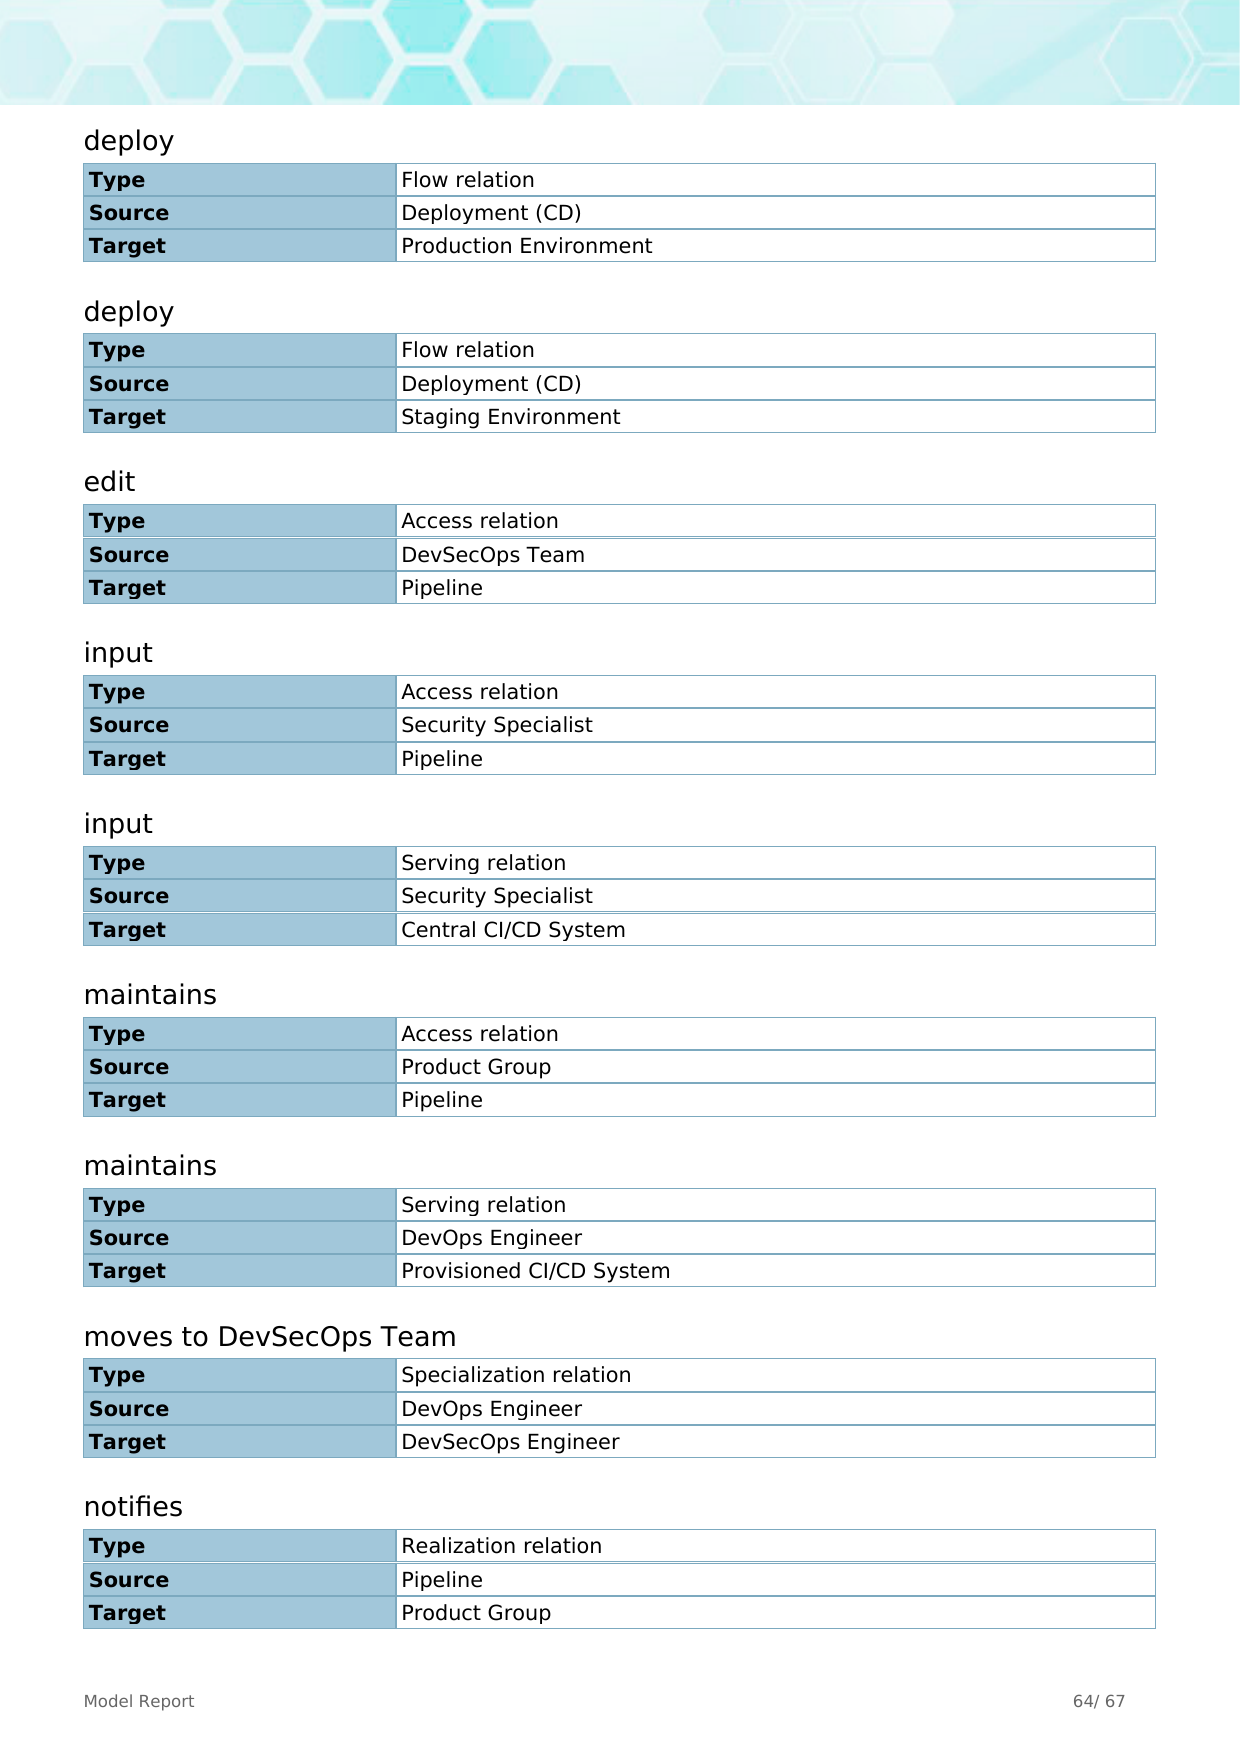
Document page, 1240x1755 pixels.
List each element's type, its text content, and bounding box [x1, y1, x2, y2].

table_cell [0, 1017, 83, 1050]
table_cell [1156, 467, 1239, 500]
table_cell [0, 1288, 83, 1321]
table_cell [1156, 775, 1239, 808]
table_cell [83, 158, 396, 162]
table_cell / 67 [1094, 1650, 1156, 1754]
table_cell [0, 1358, 83, 1392]
table_cell DevSecOps Team [397, 539, 1155, 570]
table_cell [925, 1183, 1094, 1187]
table_cell [925, 1354, 1094, 1358]
table_cell [396, 1117, 925, 1150]
table_cell Model Report [83, 1650, 925, 1754]
table_cell 64 [925, 1650, 1094, 1754]
table_cell [0, 1354, 83, 1358]
table_cell [1094, 1013, 1156, 1017]
table_cell Pipeline [397, 743, 1155, 774]
table_cell [0, 158, 83, 162]
table_cell [1156, 1629, 1239, 1650]
table_cell [1156, 433, 1239, 467]
table_cell [1156, 1563, 1239, 1596]
table_cell Source [84, 368, 395, 399]
table_cell Target [84, 1426, 395, 1457]
table_cell [0, 229, 83, 262]
table_cell [0, 775, 83, 808]
table_cell [396, 158, 925, 162]
table_cell [83, 1354, 396, 1358]
table_cell [0, 842, 83, 846]
table_cell Flow relation [397, 164, 1155, 195]
table_cell [0, 504, 83, 537]
table_cell [83, 1183, 396, 1187]
table_cell [396, 1288, 925, 1321]
table_cell [83, 263, 396, 296]
table_cell [1094, 1629, 1156, 1650]
table_cell [1156, 163, 1239, 196]
table_cell [1094, 671, 1156, 675]
table_cell [0, 433, 83, 467]
table_cell Type [84, 1018, 395, 1049]
table_cell [925, 604, 1094, 637]
table_cell [1156, 500, 1239, 504]
table_cell [0, 1188, 83, 1221]
table_cell [1156, 1083, 1239, 1117]
table_cell [925, 329, 1094, 333]
table_cell [0, 979, 83, 1012]
table_cell Source [84, 1564, 395, 1595]
table_cell [396, 604, 925, 637]
table_cell [1094, 329, 1156, 333]
table_cell [1156, 1529, 1239, 1562]
table_cell [1094, 105, 1156, 125]
table_cell Access relation [397, 1018, 1155, 1049]
table_cell [1156, 879, 1239, 912]
table_cell [1156, 329, 1239, 333]
table_cell maintains [83, 1150, 1156, 1183]
table_cell Target [84, 914, 395, 945]
table_cell Provisioned CI/CD System [397, 1255, 1155, 1286]
table_cell [396, 500, 925, 504]
table_cell [1156, 1288, 1239, 1321]
table_cell [1156, 742, 1239, 775]
table_cell deploy [83, 296, 1156, 329]
table_cell Type [84, 164, 395, 195]
table_cell Target [84, 1597, 395, 1628]
table_cell [83, 1013, 396, 1017]
table_cell [925, 1525, 1094, 1529]
table_cell edit [83, 467, 1156, 500]
table_cell [925, 158, 1094, 162]
table_cell [396, 329, 925, 333]
table_cell [1094, 946, 1156, 979]
table_cell [1094, 1525, 1156, 1529]
table_cell [396, 1458, 925, 1492]
table_cell Access relation [397, 676, 1155, 707]
table_cell [0, 367, 83, 400]
table_cell [925, 1117, 1094, 1150]
table_cell [1156, 946, 1239, 979]
table_cell [1156, 604, 1239, 637]
table_cell [396, 1629, 925, 1650]
table_cell [0, 1596, 83, 1629]
table_cell [0, 708, 83, 742]
table_cell Staging Environment [397, 401, 1155, 432]
table_cell [0, 163, 83, 196]
table_cell [0, 913, 83, 946]
table_cell [83, 105, 396, 125]
table_cell moves to DevSecOps Team [83, 1321, 1156, 1354]
table_cell Access relation [397, 505, 1155, 536]
table_cell [0, 400, 83, 433]
table_cell [0, 1392, 83, 1425]
table_cell [1094, 263, 1156, 296]
table_cell [83, 1288, 396, 1321]
table_cell [1094, 500, 1156, 504]
table_cell [1156, 1321, 1239, 1354]
table_cell Realization relation [397, 1530, 1155, 1561]
table_cell Target [84, 572, 395, 603]
table_cell [83, 842, 396, 846]
table_cell [1156, 571, 1239, 604]
table_cell input [83, 808, 1156, 842]
table_cell [1094, 1458, 1156, 1492]
table_cell [0, 1183, 83, 1187]
table_cell Source [84, 709, 395, 741]
table_cell [396, 1183, 925, 1187]
table_cell [1094, 1183, 1156, 1187]
table_cell [1094, 1117, 1156, 1150]
table_cell [0, 1529, 83, 1562]
table_cell [0, 1425, 83, 1458]
table_cell [1156, 1050, 1239, 1083]
table_cell [1156, 1150, 1239, 1183]
table_cell Pipeline [397, 1084, 1155, 1116]
table_cell [1156, 846, 1239, 879]
table_cell [1156, 400, 1239, 433]
table_cell [925, 1288, 1094, 1321]
table_cell [0, 1150, 83, 1183]
table_cell [1156, 1492, 1239, 1525]
table_cell [0, 1321, 83, 1354]
table_cell [1156, 1650, 1239, 1754]
table_cell [1156, 1013, 1239, 1017]
table_cell [396, 1013, 925, 1017]
table_cell [1094, 842, 1156, 846]
table_cell [1156, 671, 1239, 675]
table_cell Flow relation [397, 334, 1155, 366]
table_cell [83, 329, 396, 333]
table_cell [1156, 229, 1239, 262]
table_cell [925, 500, 1094, 504]
table_cell Type [84, 334, 395, 366]
table_cell DevOps Engineer [397, 1393, 1155, 1424]
table_cell input [83, 638, 1156, 671]
table_cell Type [84, 1189, 395, 1220]
table_cell [1156, 675, 1239, 708]
table_cell [0, 638, 83, 671]
table_cell deploy [83, 125, 1156, 158]
table_cell Target [84, 743, 395, 774]
table_cell Source [84, 539, 395, 570]
table_cell [1156, 1358, 1239, 1392]
table_cell [83, 1525, 396, 1529]
table_cell [0, 105, 83, 125]
table_cell [83, 604, 396, 637]
table_cell [1156, 842, 1239, 846]
table_cell [925, 1458, 1094, 1492]
table_cell [396, 433, 925, 467]
table_cell [925, 263, 1094, 296]
table_cell Type [84, 1359, 395, 1391]
table_cell [925, 671, 1094, 675]
table_cell [396, 842, 925, 846]
table_cell Source [84, 1222, 395, 1253]
table_cell [1156, 263, 1239, 296]
table_cell [1156, 1221, 1239, 1254]
table_cell [0, 1117, 83, 1150]
table_cell [0, 538, 83, 571]
table_cell Source [84, 1051, 395, 1082]
table_cell [1156, 504, 1239, 537]
table_cell [0, 1525, 83, 1529]
table_cell Production Environment [397, 230, 1155, 261]
table_cell [83, 946, 396, 979]
table_cell Target [84, 230, 395, 261]
table_cell [0, 1629, 83, 1650]
table_cell maintains [83, 979, 1156, 1012]
table_cell [0, 808, 83, 842]
table_cell Type [84, 1530, 395, 1561]
table_cell [1156, 538, 1239, 571]
table_cell [1156, 1254, 1239, 1287]
table_cell [925, 1629, 1094, 1650]
table_cell [0, 1458, 83, 1492]
table_cell [1156, 708, 1239, 742]
table_cell Specialization relation [397, 1359, 1155, 1391]
table_cell Product Group [397, 1051, 1155, 1082]
table_cell Source [84, 197, 395, 228]
table_cell Type [84, 676, 395, 707]
table_cell Type [84, 847, 395, 878]
table_cell [0, 125, 83, 158]
table_cell [83, 1458, 396, 1492]
table_cell Target [84, 1255, 395, 1286]
table_cell [83, 500, 396, 504]
table_cell Serving relation [397, 1189, 1155, 1220]
table_cell [0, 1050, 83, 1083]
table_cell [83, 433, 396, 467]
table_cell [396, 671, 925, 675]
table_cell [1094, 1354, 1156, 1358]
table_cell [396, 775, 925, 808]
table_cell [83, 671, 396, 675]
table_cell [1156, 1425, 1239, 1458]
table_cell Type [84, 505, 395, 536]
table_cell [925, 433, 1094, 467]
table_cell [0, 467, 83, 500]
table_cell [0, 1563, 83, 1596]
table_cell Deployment (CD) [397, 368, 1155, 399]
table_cell [1156, 1188, 1239, 1221]
table_cell [0, 846, 83, 879]
table_cell [0, 671, 83, 675]
table_cell Source [84, 880, 395, 911]
table_cell [925, 946, 1094, 979]
table_cell [1156, 1017, 1239, 1050]
table_cell [1156, 367, 1239, 400]
table_cell [396, 1525, 925, 1529]
table_cell Security Specialist [397, 880, 1155, 911]
table_cell [0, 196, 83, 229]
table_cell [1094, 158, 1156, 162]
table_cell Target [84, 1084, 395, 1116]
table_cell [0, 571, 83, 604]
table_cell [1156, 125, 1239, 158]
table_cell [1156, 638, 1239, 671]
table_cell notifies [83, 1492, 1156, 1525]
table_cell [396, 263, 925, 296]
table_cell [0, 1083, 83, 1117]
table_cell Deployment (CD) [397, 197, 1155, 228]
table_cell [0, 263, 83, 296]
table_cell Product Group [397, 1597, 1155, 1628]
table_cell [396, 105, 925, 125]
table_cell Pipeline [397, 1564, 1155, 1595]
table_cell [0, 296, 83, 329]
table_cell [0, 946, 83, 979]
table_cell [1156, 296, 1239, 329]
table_cell [1156, 1392, 1239, 1425]
table_cell [0, 604, 83, 637]
table_cell [1156, 1354, 1239, 1358]
table_cell [1156, 333, 1239, 367]
table_cell [1094, 775, 1156, 808]
table_cell [0, 675, 83, 708]
table_cell [1156, 1117, 1239, 1150]
table_cell DevOps Engineer [397, 1222, 1155, 1253]
table_cell [0, 329, 83, 333]
table_cell [0, 333, 83, 367]
table_cell Source [84, 1393, 395, 1424]
table_cell Central CI/CD System [397, 914, 1155, 945]
table_cell [396, 1354, 925, 1358]
table_cell [1156, 979, 1239, 1012]
table_cell [925, 105, 1094, 125]
table_cell [1156, 1596, 1239, 1629]
table_cell [0, 879, 83, 912]
table_cell [1156, 808, 1239, 842]
table_cell [1156, 105, 1239, 125]
table_cell Target [84, 401, 395, 432]
table_cell Pipeline [397, 572, 1155, 603]
table_cell [0, 1650, 83, 1754]
table_cell [0, 500, 83, 504]
table_cell DevSecOps Engineer [397, 1426, 1155, 1457]
table_cell [83, 1117, 396, 1150]
table_cell [0, 1221, 83, 1254]
table_cell [1156, 196, 1239, 229]
table_cell [1156, 1525, 1239, 1529]
table_cell [1156, 158, 1239, 162]
table_cell [1094, 604, 1156, 637]
table_cell [1156, 1183, 1239, 1187]
table_cell [0, 1254, 83, 1287]
table_cell [925, 1013, 1094, 1017]
table_cell [83, 775, 396, 808]
table_cell Serving relation [397, 847, 1155, 878]
table_cell [1156, 1458, 1239, 1492]
table_cell [0, 1013, 83, 1017]
table_cell [925, 842, 1094, 846]
table_cell [1094, 433, 1156, 467]
table_cell [0, 742, 83, 775]
table_cell [396, 946, 925, 979]
table_cell [1156, 913, 1239, 946]
table_cell Security Specialist [397, 709, 1155, 741]
table_cell [83, 1629, 396, 1650]
table_cell [0, 1492, 83, 1525]
table_cell [925, 775, 1094, 808]
table_cell [1094, 1288, 1156, 1321]
